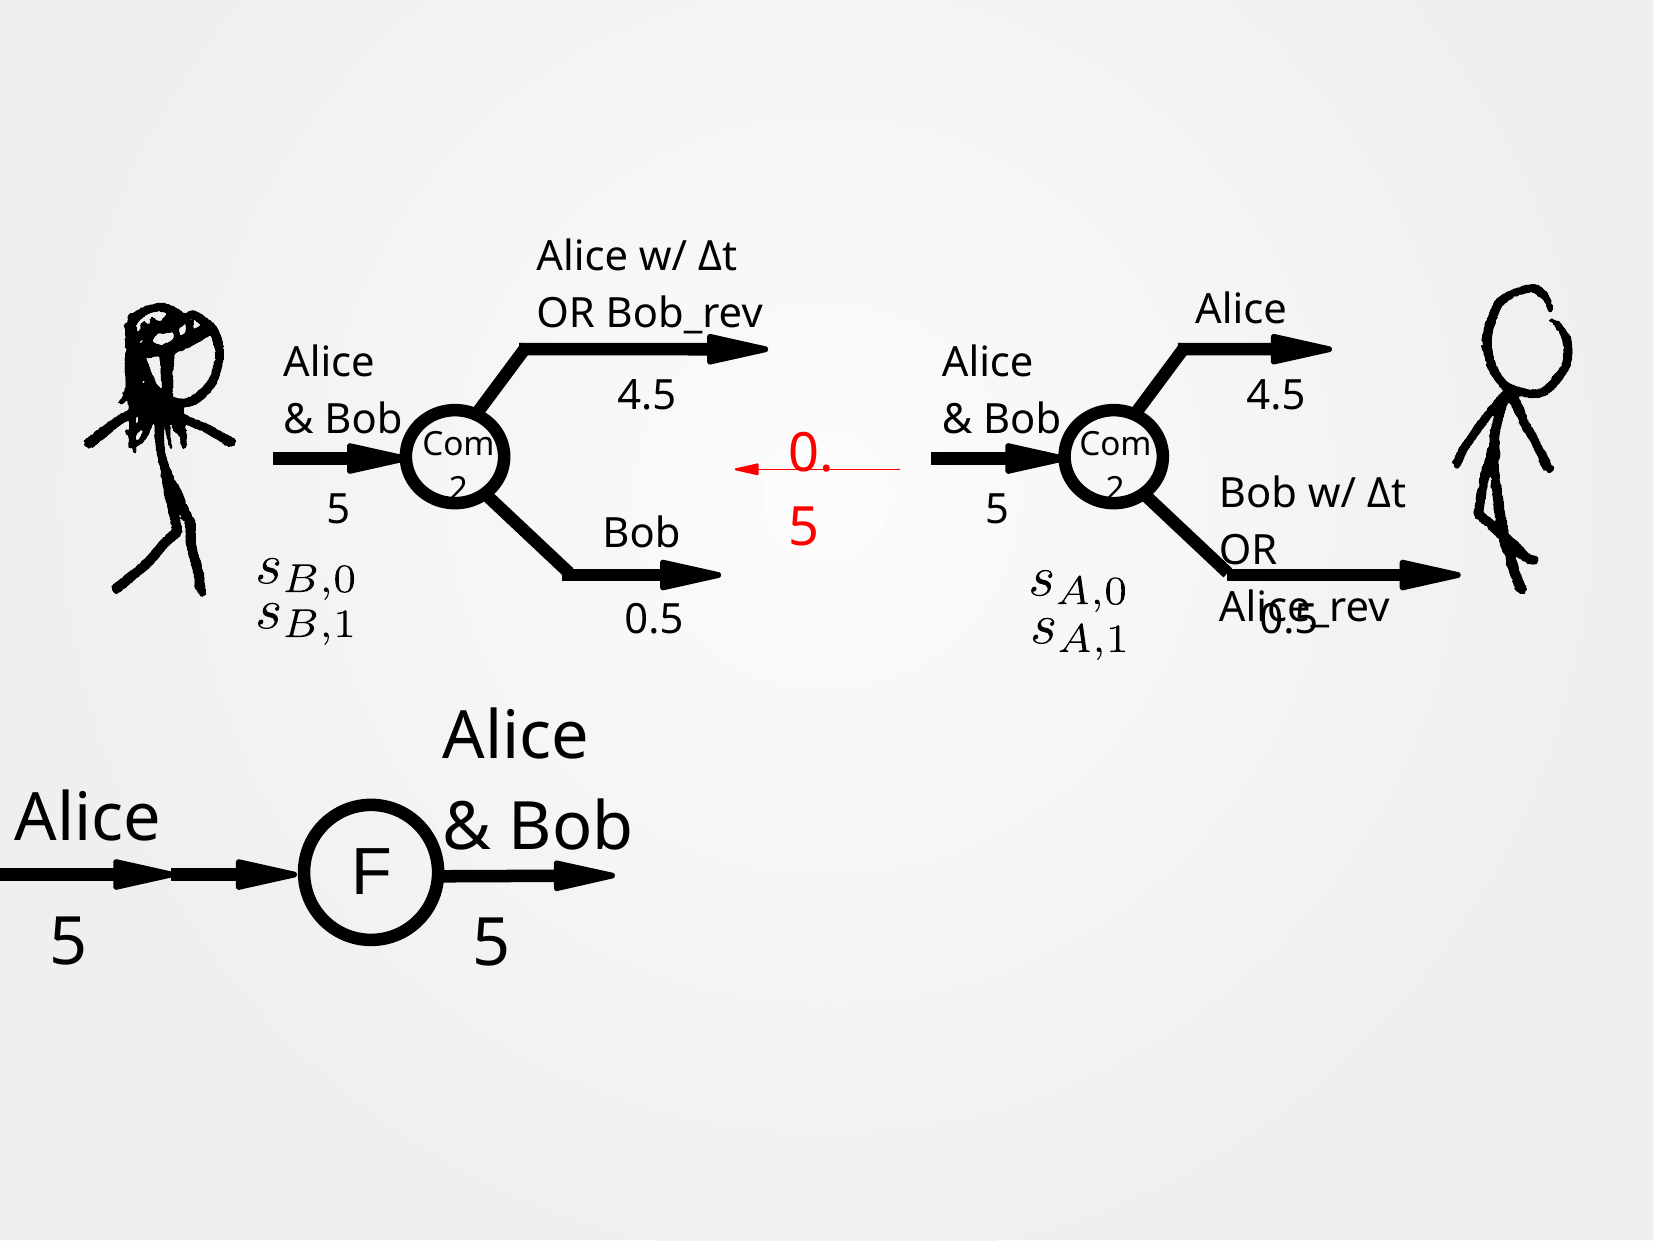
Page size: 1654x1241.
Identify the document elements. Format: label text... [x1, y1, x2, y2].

text_box 4.5 [602, 357, 706, 428]
picture [1028, 569, 1126, 613]
text_box 0.5 [774, 406, 865, 569]
text_box Alice & Bob [427, 680, 665, 864]
text_box 0.5 [1244, 581, 1351, 652]
text_box 5 [34, 886, 121, 988]
text_box Bob [587, 495, 698, 561]
text_box Com 2 [407, 412, 526, 510]
picture [1448, 280, 1576, 597]
picture [82, 301, 238, 597]
text_box 5 [457, 887, 532, 989]
text_box Bob w/ Δt OR Alice_rev [1204, 455, 1471, 570]
text_box Alice w/ Δt OR Bob_rev [521, 218, 781, 334]
text_box Alice & Bob [927, 324, 1101, 451]
text_box Alice [0, 761, 192, 857]
text_box Alice [1180, 271, 1321, 337]
picture [255, 557, 355, 600]
text_box Alice & Bob [268, 324, 442, 451]
text_box 0.5 [609, 581, 706, 652]
text_box 4.5 [1231, 357, 1336, 428]
text_box Com 2 [1064, 412, 1182, 510]
picture [255, 602, 353, 645]
picture [1029, 617, 1126, 660]
text_box F [336, 826, 426, 917]
text_box 5 [311, 471, 367, 542]
text_box 5 [970, 471, 1025, 542]
